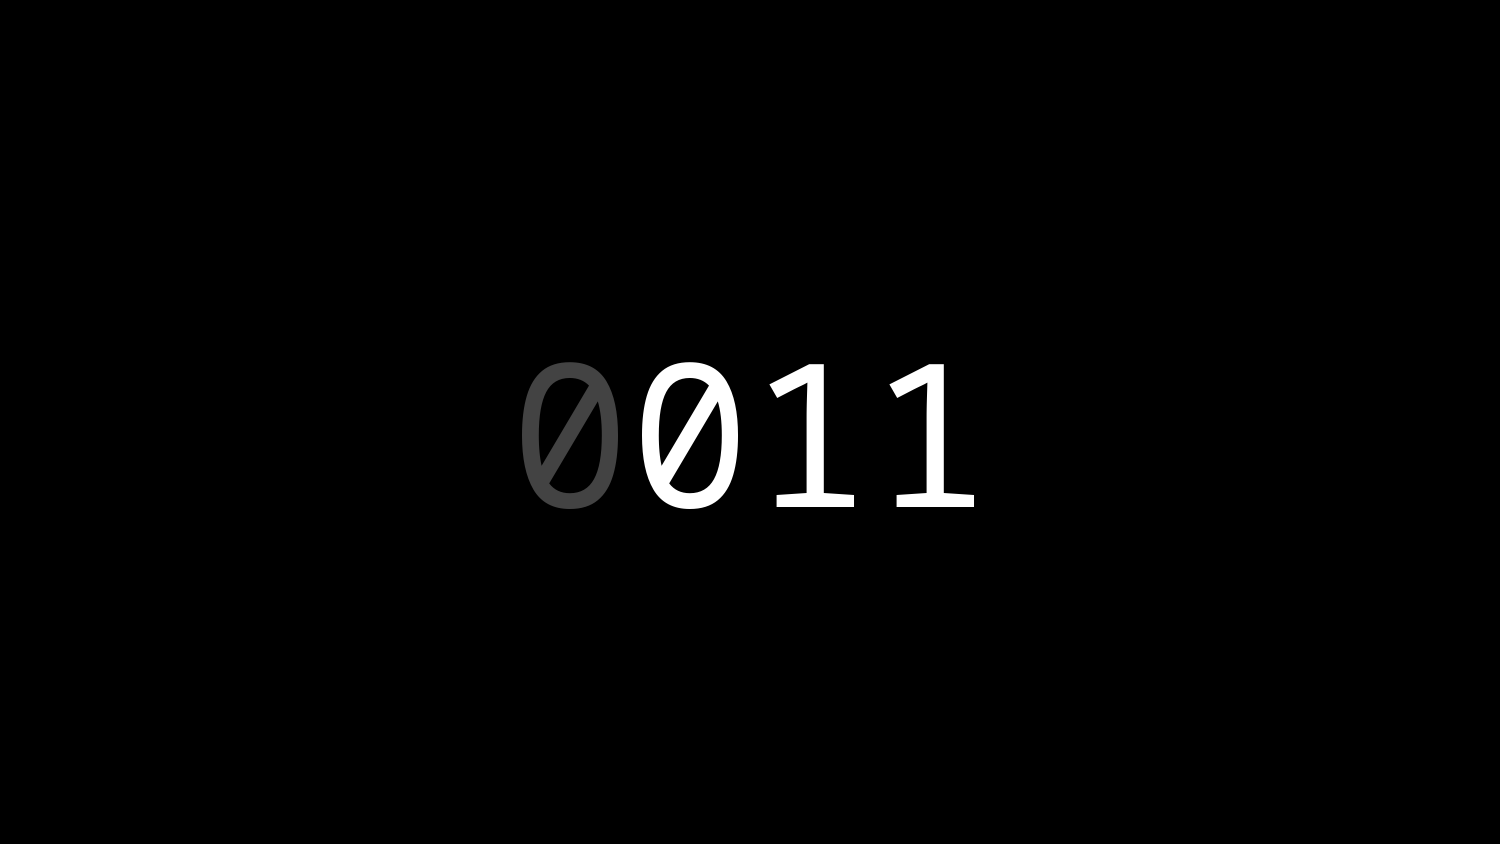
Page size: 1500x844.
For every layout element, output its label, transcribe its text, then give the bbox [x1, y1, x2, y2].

text_box 0011 [395, 292, 1105, 552]
